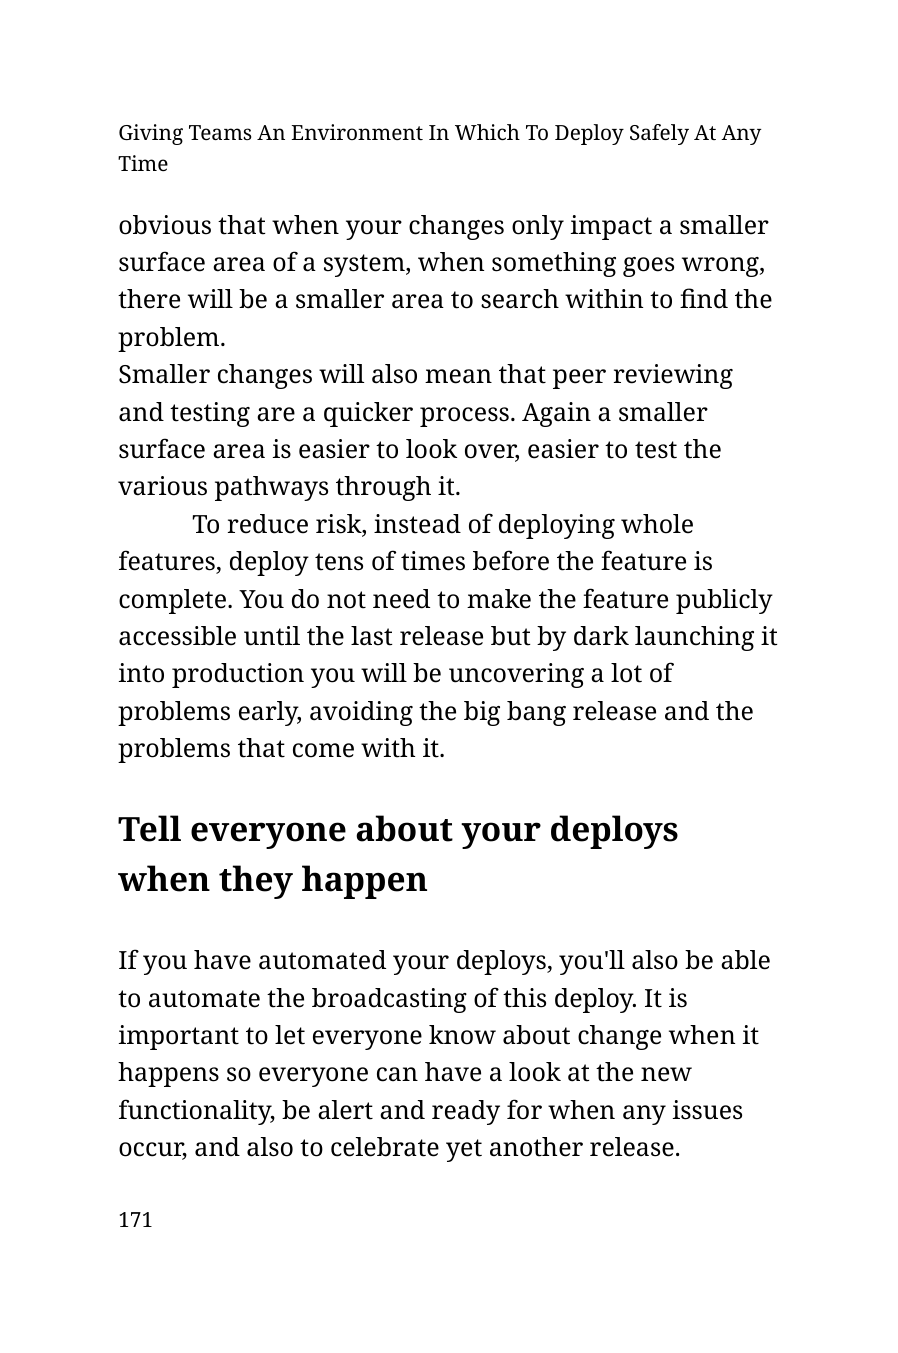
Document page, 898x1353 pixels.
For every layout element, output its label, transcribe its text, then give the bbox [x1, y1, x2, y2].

text obvious that when your changes only impact a smaller surface area of a system, when something goes wrong, there will be a smaller area to search within to find the problem. [118, 207, 779, 353]
text Smaller changes will also mean that peer reviewing and testing are a quicker process. Again a smaller surface area is easier to look over, easier to test the various pathways through it. [118, 357, 779, 503]
text To reduce risk, instead of deploying whole features, deploy tens of times before the feature is complete. You do not need to make the feature publicly accessible until the last release but by dark launching it into production you will be uncovering a lot of problems early, avoiding the big bang release and the problems that come with it. [118, 506, 779, 765]
subtitle Tell everyone about your deploys when they happen [118, 806, 779, 901]
text If you have automated your deploys, you'll also be able to automate the broadcasting of this deploy. It is important to let everyone know about change when it happens so everyone can have a look at the new functionality, be alert and ready for when any issues occur, and also to celebrate yet another release. [118, 943, 779, 1164]
